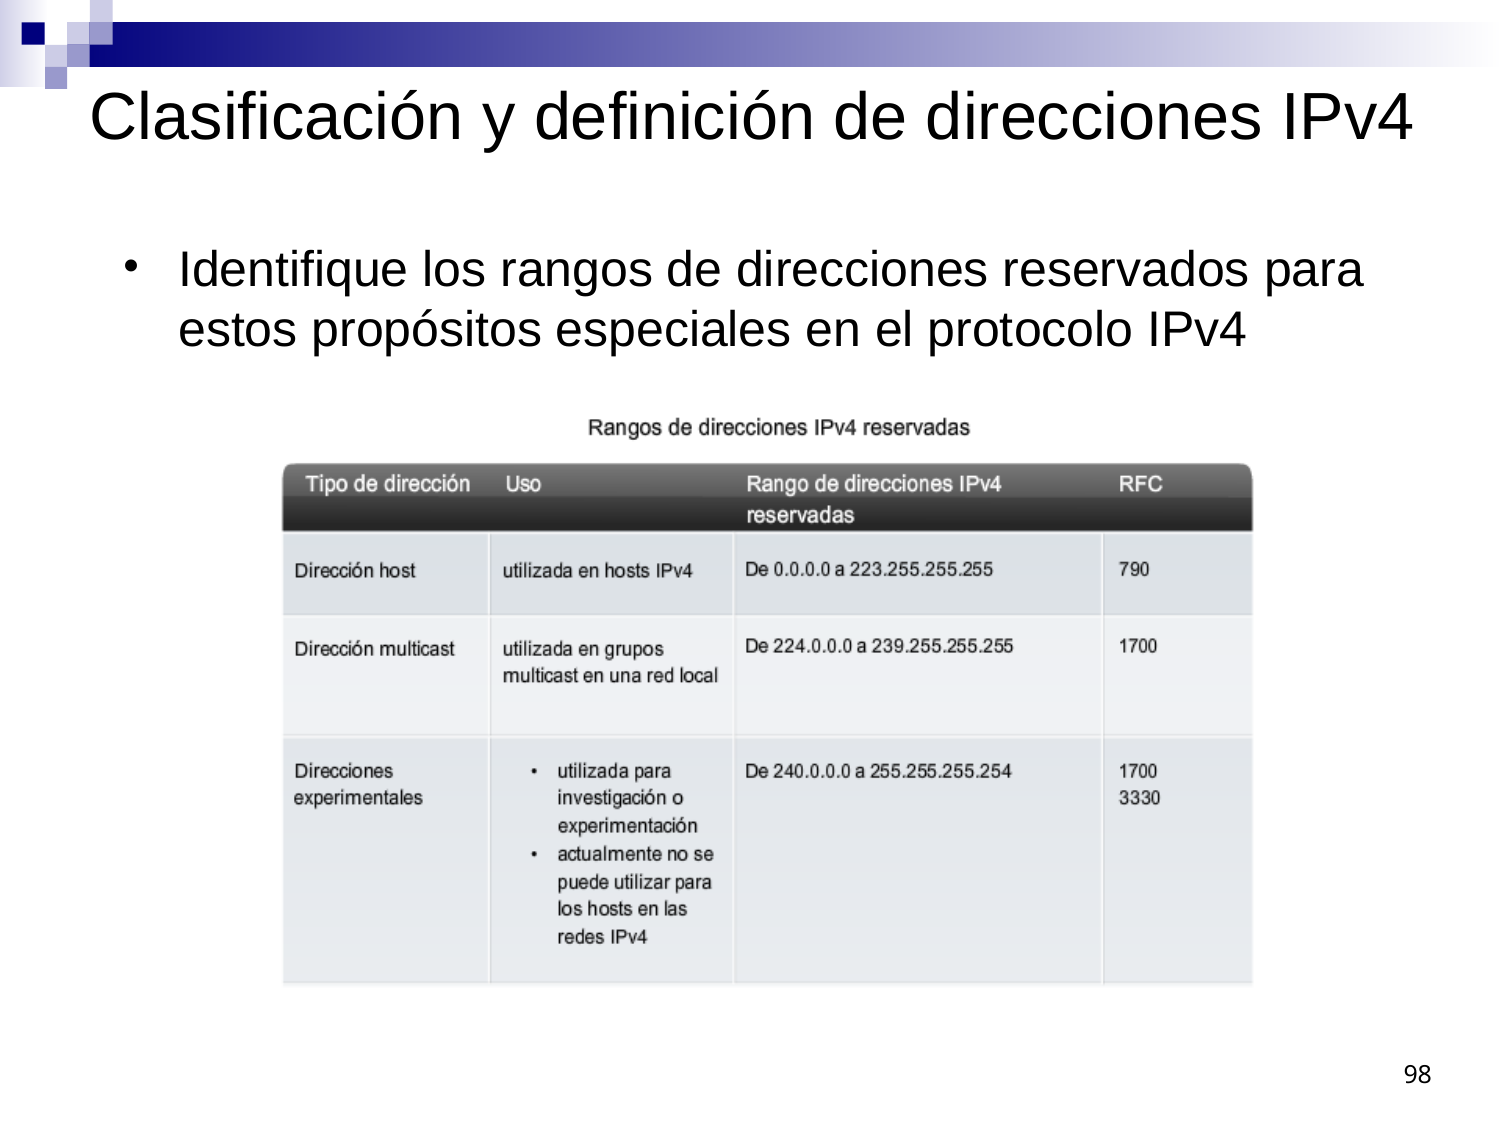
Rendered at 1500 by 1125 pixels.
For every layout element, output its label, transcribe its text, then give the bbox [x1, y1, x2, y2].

text_box Clasificación y definición de direcciones IPv4 [74, 0, 1459, 231]
text_box Identifique los rangos de direcciones reservados para estos propósitos especiales en el protocolo IPv4 [107, 228, 1411, 1062]
picture [268, 404, 1277, 1005]
text_box [1074, 1025, 1447, 1101]
